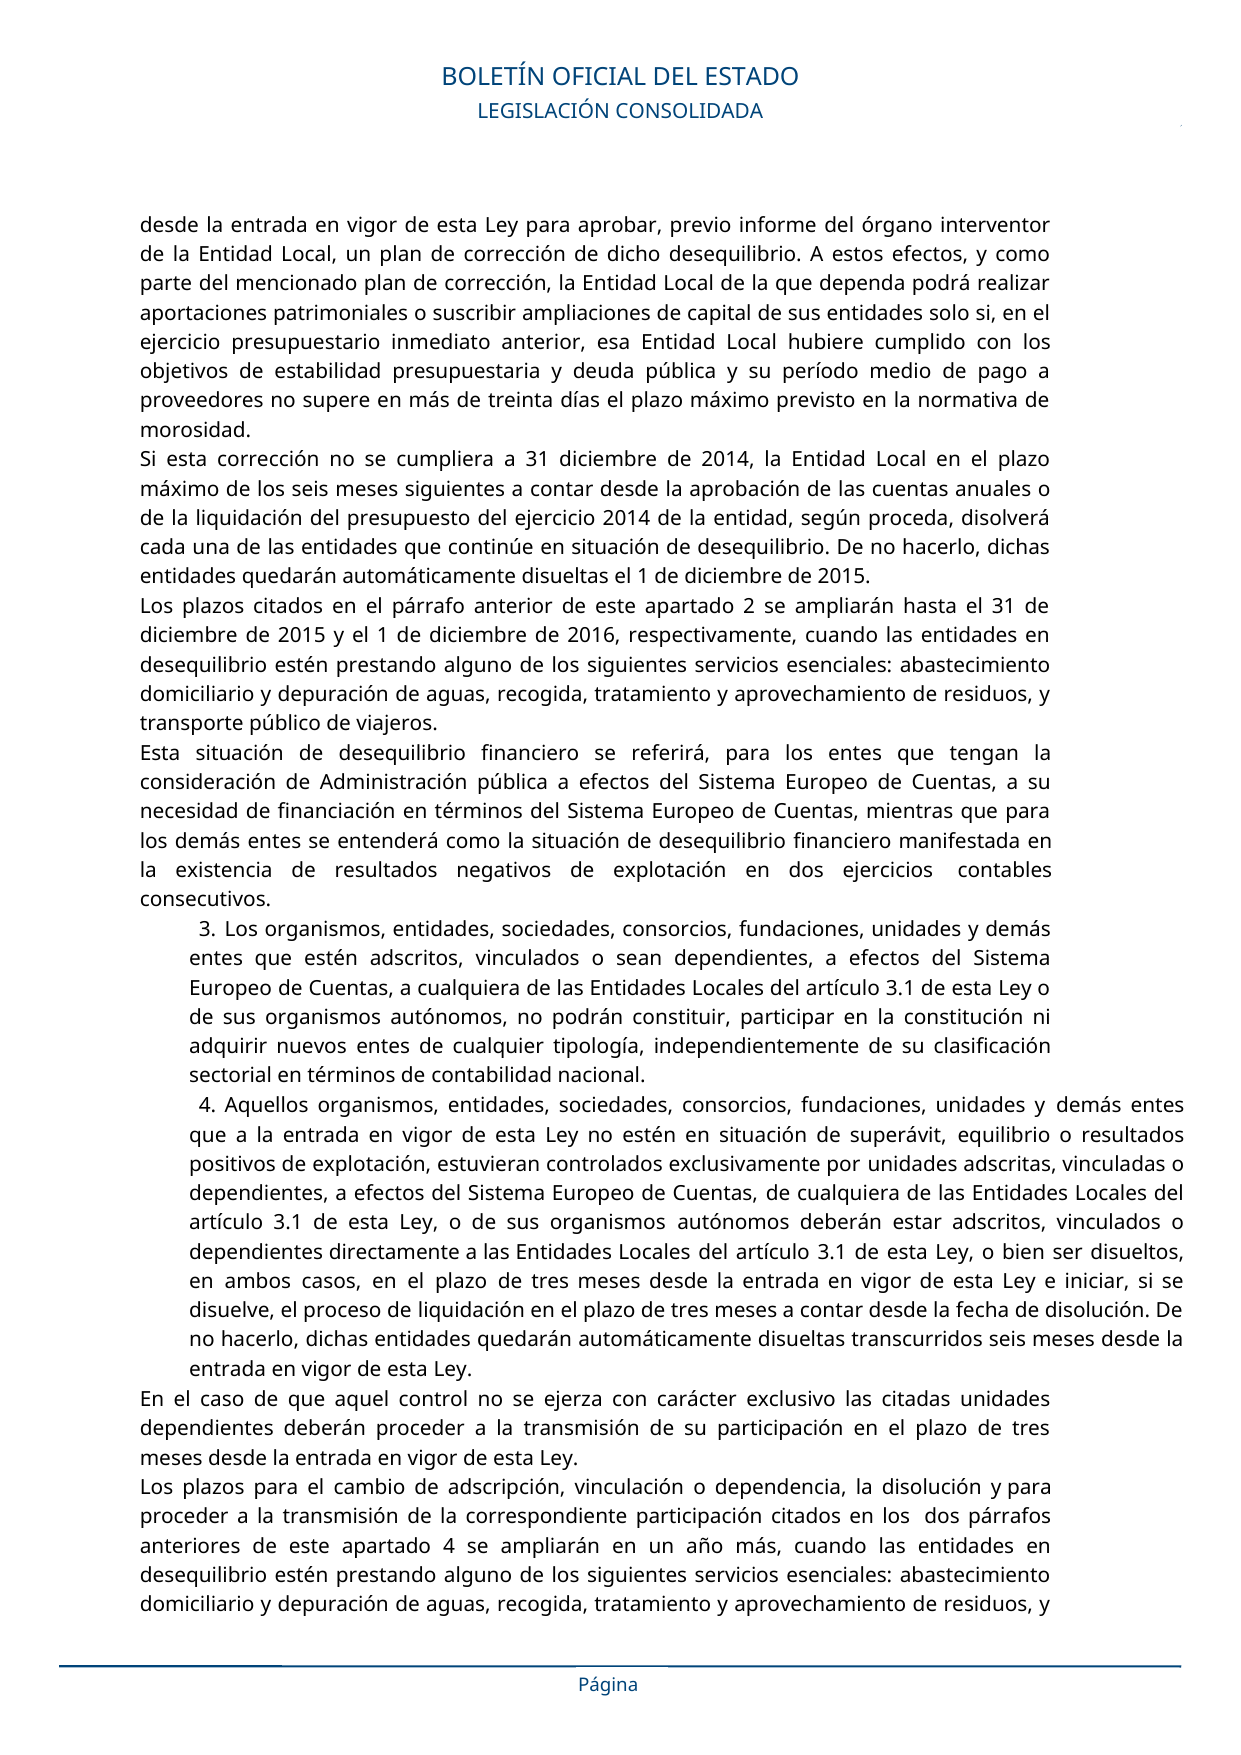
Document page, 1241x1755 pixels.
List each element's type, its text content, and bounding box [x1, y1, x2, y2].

text Esta situación de desequilibrio financiero se referirá, para los entes que tengan la consideración de Administración pública a efectos del Sistema Europeo de Cuentas, a su necesidad de financiación en términos del Sistema Europeo de Cuentas, mientras que para los demás entes se entenderá como la situación de desequilibrio financiero manifestada en la existencia de resultados negativos de explotación en dos ejercicios contables consecutivos. [139, 738, 1052, 913]
list Aquellos organismos, entidades, sociedades, consorcios, fundaciones, unidades y demás entes que a la entrada en vigor de esta Ley no estén en situación de superávit, equilibrio o resultados positivos de explotación, estuvieran controlados exclusivamente por unidades adscritas, vinculadas o dependientes, a efectos del Sistema Europeo de Cuentas, de cualquiera de las Entidades Locales del artículo 3.1 de esta Ley, o de sus organismos autónomos deberán estar adscritos, vinculados o dependientes directamente a las Entidades Locales del artículo 3.1 de esta Ley, o bien ser disueltos, en ambos casos, en el plazo de tres meses desde la entrada en vigor de esta Ley e iniciar, si se disuelve, el proceso de liquidación en el plazo de tres meses a contar desde la fecha de disolución. De no hacerlo, dichas entidades quedarán automáticamente disueltas transcurridos seis meses desde la entrada en vigor de esta Ley. [163, 1090, 1184, 1382]
list Los organismos, entidades, sociedades, consorcios, fundaciones, unidades y demás entes que estén adscritos, vinculados o sean dependientes, a efectos del Sistema Europeo de Cuentas, a cualquiera de las Entidades Locales del artículo 3.1 de esta Ley o de sus organismos autónomos, no podrán constituir, participar en la constitución ni adquirir nuevos entes de cualquier tipología, independientemente de su clasificación sectorial en términos de contabilidad nacional. [163, 914, 1052, 1089]
text Los plazos para el cambio de adscripción, vinculación o dependencia, la disolución y para proceder a la transmisión de la correspondiente participación citados en los dos párrafos anteriores de este apartado 4 se ampliarán en un año más, cuando las entidades en desequilibrio estén prestando alguno de los siguientes servicios esenciales: abastecimiento domiciliario y depuración de aguas, recogida, tratamiento y aprovechamiento de residuos, y [139, 1472, 1052, 1618]
text En el caso de que aquel control no se ejerza con carácter exclusivo las citadas unidades dependientes deberán proceder a la transmisión de su participación en el plazo de tres meses desde la entrada en vigor de esta Ley. [139, 1384, 1052, 1471]
text desde la entrada en vigor de esta Ley para aprobar, previo informe del órgano interventor de la Entidad Local, un plan de corrección de dicho desequilibrio. A estos efectos, y como parte del mencionado plan de corrección, la Entidad Local de la que dependa podrá realizar aportaciones patrimoniales o suscribir ampliaciones de capital de sus entidades solo si, en el ejercicio presupuestario inmediato anterior, esa Entidad Local hubiere cumplido con los objetivos de estabilidad presupuestaria y deuda pública y su período medio de pago a proveedores no supere en más de treinta días el plazo máximo previsto en la normativa de morosidad. [139, 210, 1052, 443]
text Si esta corrección no se cumpliera a 31 diciembre de 2014, la Entidad Local en el plazo máximo de los seis meses siguientes a contar desde la aprobación de las cuentas anuales o de la liquidación del presupuesto del ejercicio 2014 de la entidad, según proceda, disolverá cada una de las entidades que continúe en situación de desequilibrio. De no hacerlo, dichas entidades quedarán automáticamente disueltas el 1 de diciembre de 2015. [139, 444, 1052, 590]
text Los plazos citados en el párrafo anterior de este apartado 2 se ampliarán hasta el 31 de diciembre de 2015 y el 1 de diciembre de 2016, respectivamente, cuando las entidades en desequilibrio estén prestando alguno de los siguientes servicios esenciales: abastecimiento domiciliario y depuración de aguas, recogida, tratamiento y aprovechamiento de residuos, y transporte público de viajeros. [139, 591, 1052, 737]
